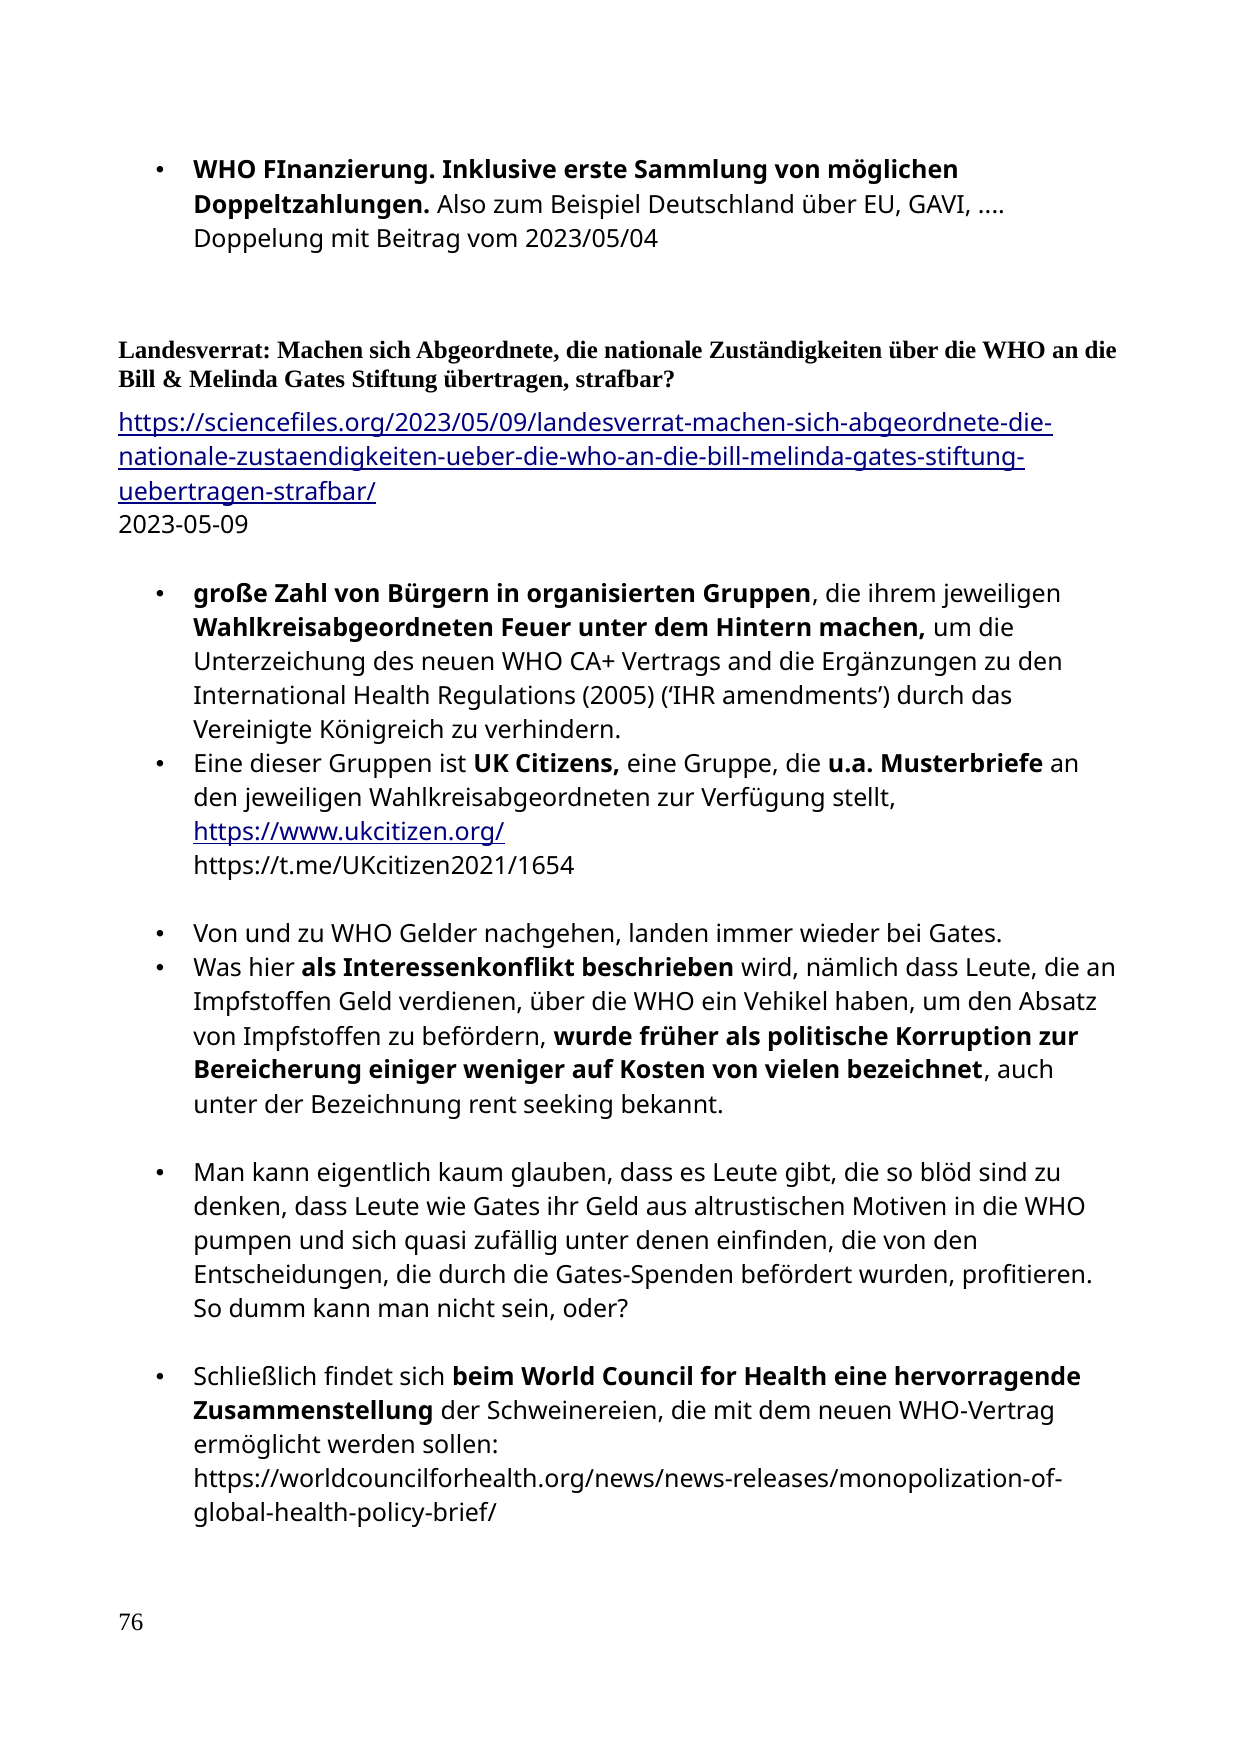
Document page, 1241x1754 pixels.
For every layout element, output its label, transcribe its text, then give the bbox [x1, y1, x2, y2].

list Von und zu WHO Gelder nachgehen, landen immer wieder bei Gates. [156, 916, 1122, 950]
subtitle Landesverrat: Machen sich Abgeordnete, die nationale Zuständigkeiten über die WHO an die Bill & Melinda Gates Stiftung übertragen, strafbar? [118, 335, 1122, 392]
list Was hier als Interessenkonflikt beschrieben wird, nämlich dass Leute, die an Impfstoffen Geld verdienen, über die WHO ein Vehikel haben, um den Absatz von Impfstoffen zu befördern, wurde früher als politische Korruption zur Bereicherung einiger weniger auf Kosten von vielen bezeichnet, auch unter der Bezeichnung rent seeking bekannt. [156, 950, 1122, 1120]
list WHO FInanzierung. Inklusive erste Sammlung von möglichen Doppeltzahlungen. Also zum Beispiel Deutschland über EU, GAVI, .... Doppelung mit Beitrag vom 2023/05/04 [156, 152, 1122, 254]
text https://sciencefiles.org/2023/05/09/landesverrat-machen-sich-abgeordnete-die-nationale-zustaendigkeiten-ueber-die-who-an-die-bill-melinda-gates-stiftung-uebertragen-strafbar/ [118, 405, 1122, 507]
list Eine dieser Gruppen ist UK Citizens, eine Gruppe, die u.a. Musterbriefe an den jeweiligen Wahlkreisabgeordneten zur Verfügung stellt, https://www.ukcitizen.org/ https://t.me/UKcitizen2021/1654 [156, 746, 1122, 882]
text 2023-05-09 [118, 507, 1122, 541]
list große Zahl von Bürgern in organisierten Gruppen, die ihrem jeweiligen Wahlkreisabgeordneten Feuer unter dem Hintern machen, um die Unterzeichung des neuen WHO CA+ Vertrags and die Ergänzungen zu den International Health Regulations (2005) (‘IHR amendments’) durch das Vereinigte Königreich zu verhindern. [156, 575, 1122, 746]
list Schließlich findet sich beim World Council for Health eine hervorragende Zusammenstellung der Schweinereien, die mit dem neuen WHO-Vertrag ermöglicht werden sollen: https://worldcouncilforhealth.org/news/news-releases/monopolization-of-global-health-policy-brief/ [156, 1359, 1122, 1529]
list Man kann eigentlich kaum glauben, dass es Leute gibt, die so blöd sind zu denken, dass Leute wie Gates ihr Geld aus altrustischen Motiven in die WHO pumpen und sich quasi zufällig unter denen einfinden, die von den Entscheidungen, die durch die Gates-Spenden befördert wurden, profitieren. So dumm kann man nicht sein, oder? [156, 1154, 1122, 1325]
